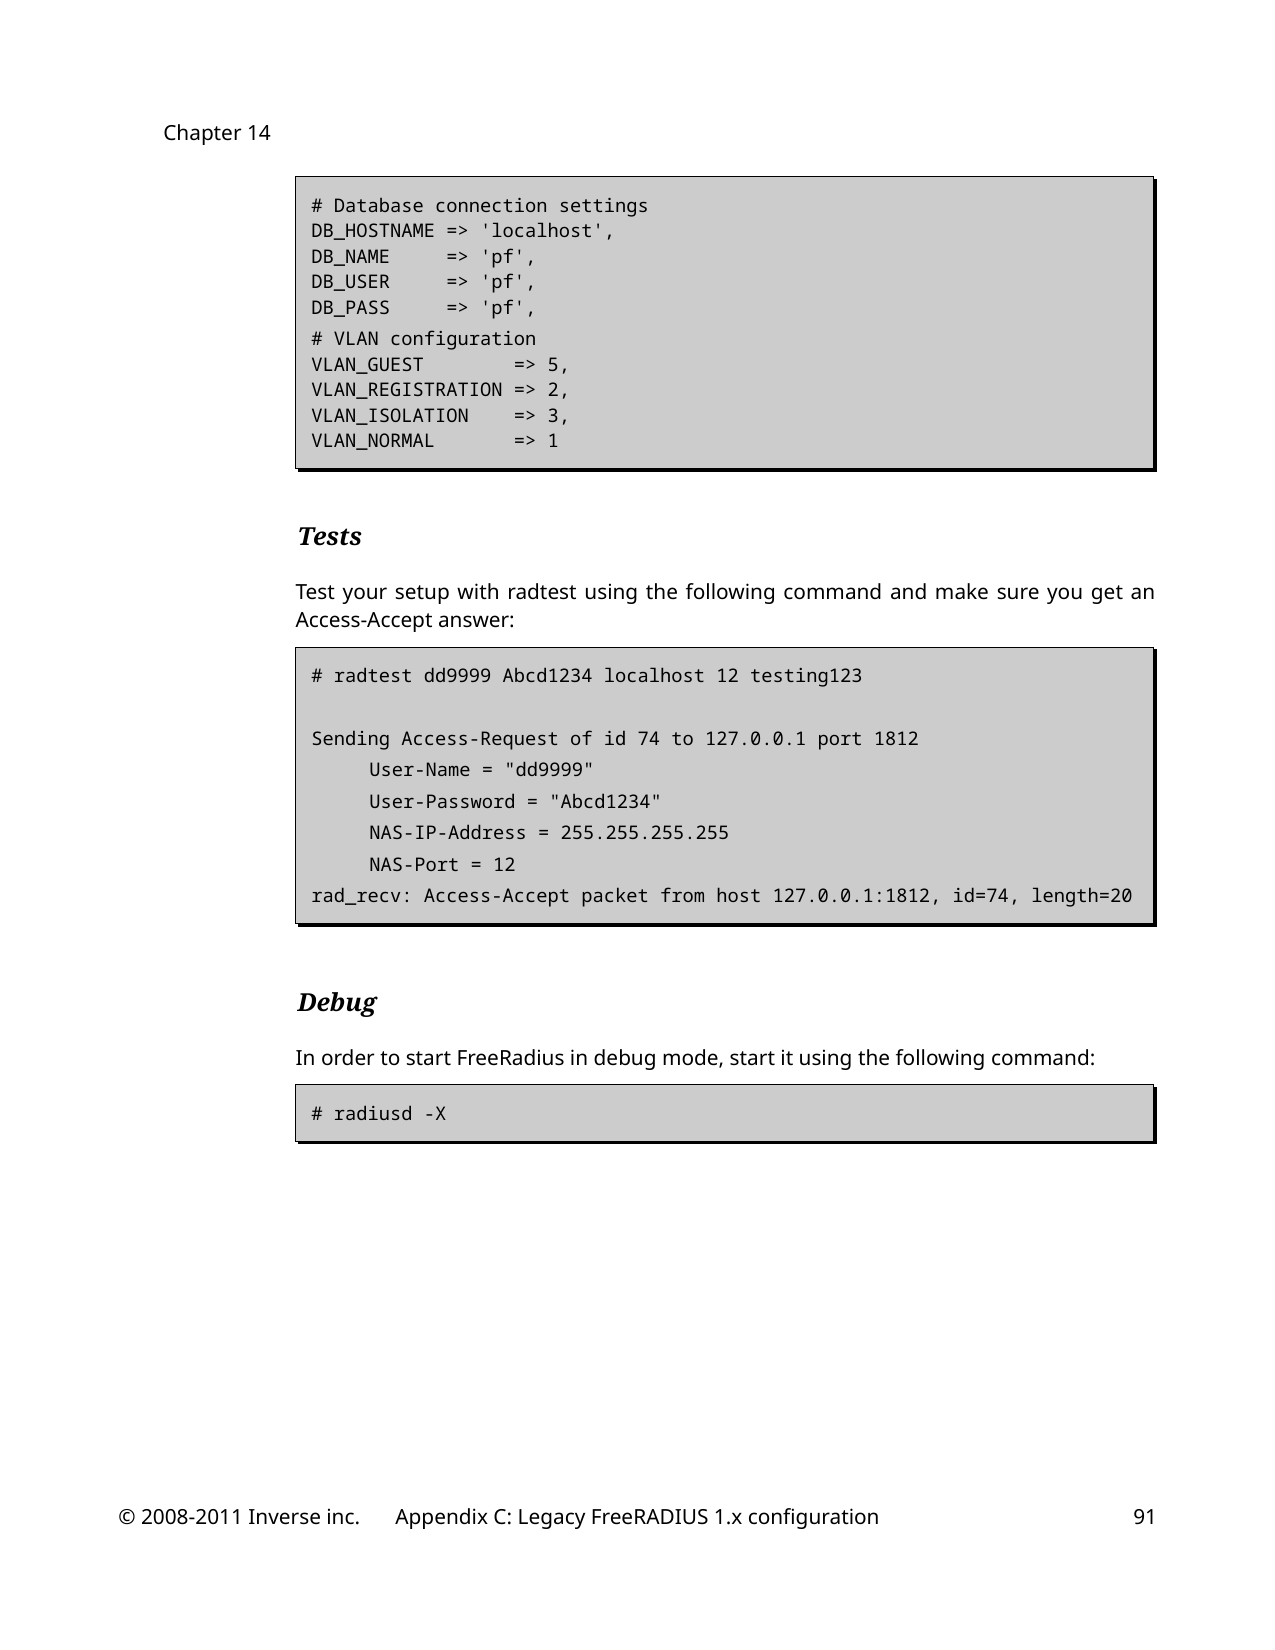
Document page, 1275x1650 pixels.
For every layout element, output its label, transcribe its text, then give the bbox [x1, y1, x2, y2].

text Sending Access-Request of id 74 to 127.0.0.1 port 1812 [296, 709, 1153, 741]
text User-Password = "Abcd1234" [296, 772, 1153, 804]
text Test your setup with radtest using the following command and make sure you get an Access-Accept answer: [295, 577, 1157, 634]
text # VLAN configuration VLAN_GUEST => 5, VLAN_REGISTRATION => 2, VLAN_ISOLATION => 3, VLAN_NORMAL => 1 [296, 309, 1153, 468]
text rad_recv: Access-Accept packet from host 127.0.0.1:1812, id=74, length=20 [296, 867, 1153, 923]
text NAS-Port = 12 [296, 835, 1153, 867]
subtitle Tests [260, 519, 1157, 552]
text # radiusd -X [296, 1085, 1153, 1141]
subtitle Debug [260, 985, 1157, 1019]
text In order to start FreeRadius in debug mode, start it using the following command: [295, 1043, 1157, 1072]
text # radtest dd9999 Abcd1234 localhost 12 testing123 [296, 648, 1153, 678]
text NAS-IP-Address = 255.255.255.255 [296, 804, 1153, 835]
text # Database connection settings DB_HOSTNAME => 'localhost', DB_NAME => 'pf', DB_USER => 'pf', DB_PASS => 'pf', [296, 177, 1153, 309]
text User-Name = "dd9999" [296, 741, 1153, 772]
